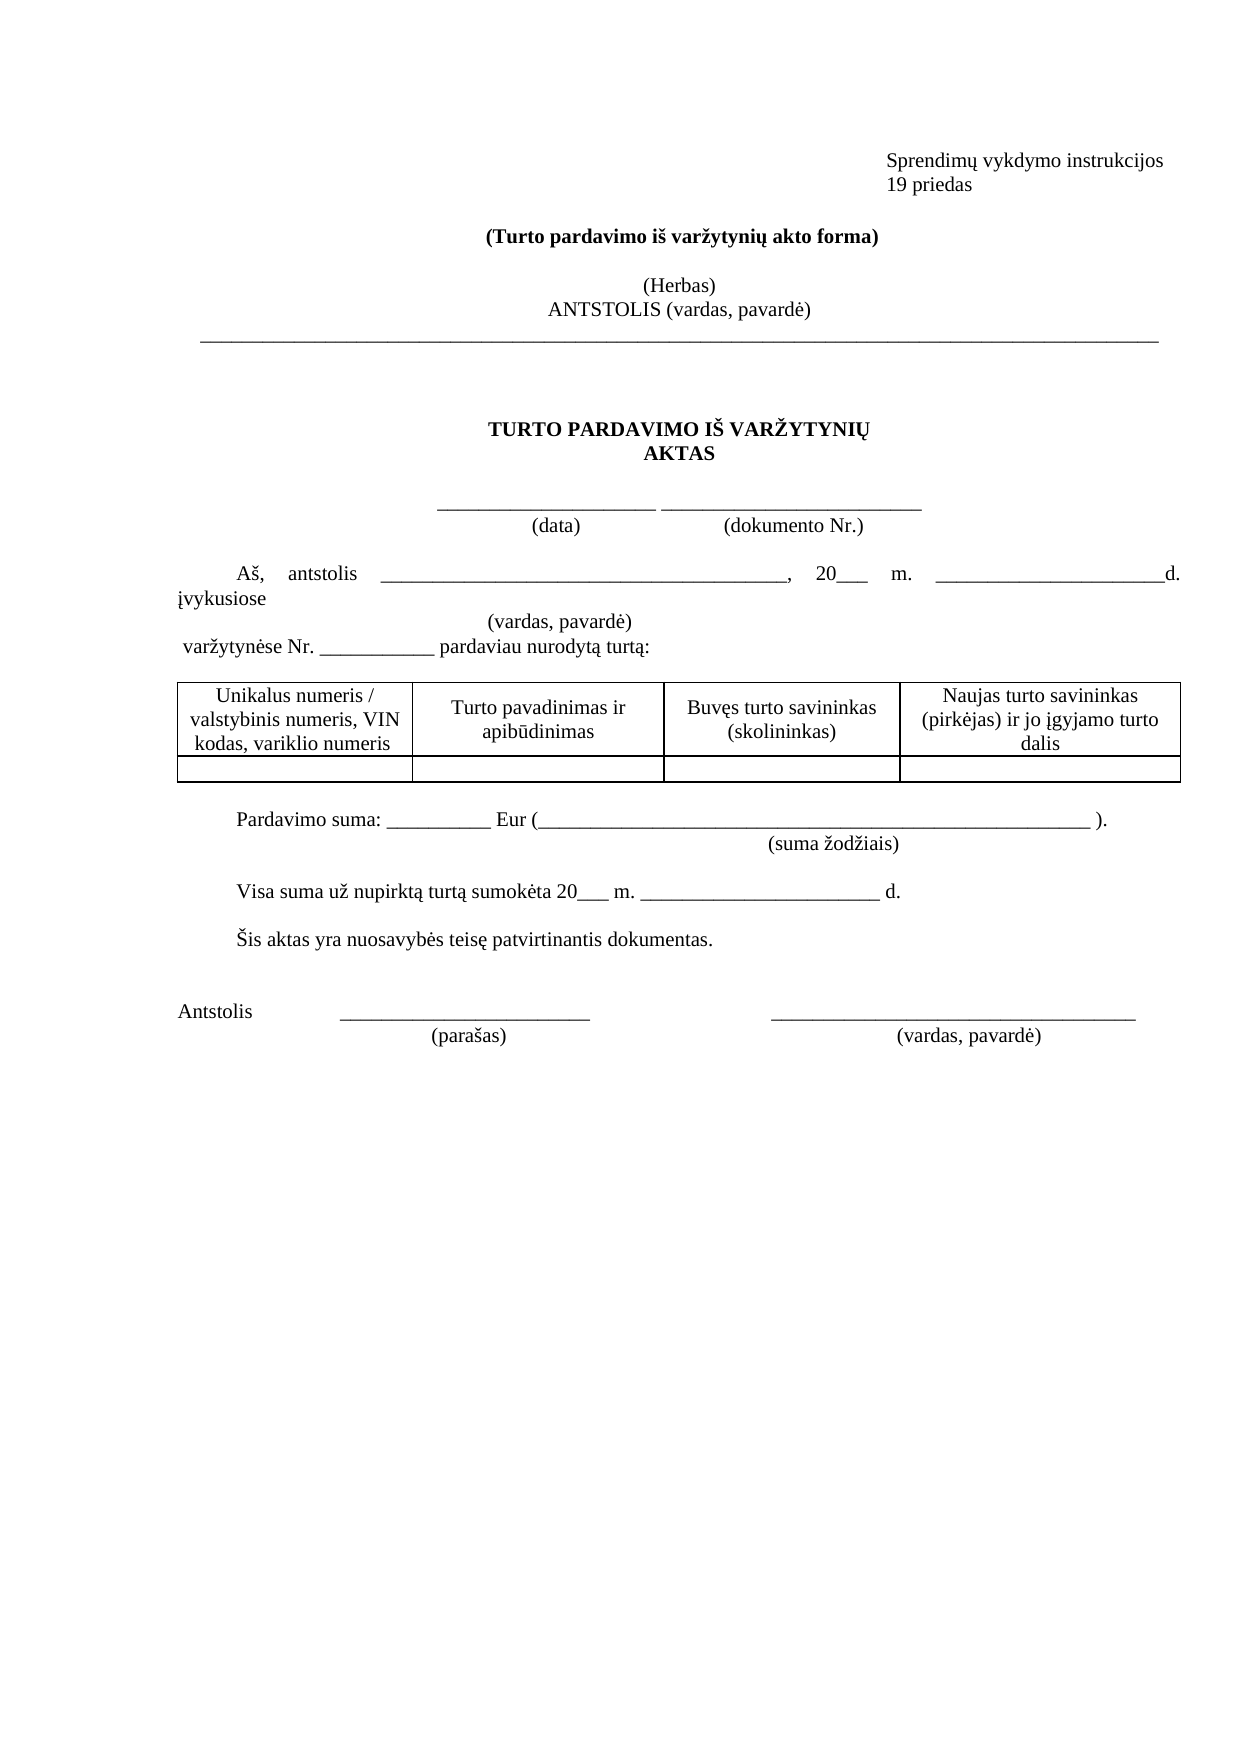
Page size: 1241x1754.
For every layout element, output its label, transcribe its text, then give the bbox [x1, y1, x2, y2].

table_header Buvęs turto savininkas (skolininkas) [665, 683, 899, 755]
text Visa suma už nupirktą turtą sumokėta 20___ m. _______________________ d. [177, 879, 1181, 903]
text (data) (dokumento Nr.) [177, 513, 1181, 537]
text (Herbas) [177, 273, 1181, 297]
text varžytynėse Nr. ___________ pardaviau nurodytą turtą: [177, 633, 1181, 658]
table_cell [901, 757, 1180, 781]
table_cell [413, 757, 663, 781]
table_header Turto pavadinimas ir apibūdinimas [413, 683, 663, 755]
text (suma žodžiais) [177, 831, 1181, 855]
table_header Naujas turto savininkas (pirkėjas) ir jo įgyjamo turto dalis [901, 683, 1180, 755]
text Šis aktas yra nuosavybės teisę patvirtinantis dokumentas. [177, 927, 1181, 951]
text _____________________ _________________________ [177, 489, 1181, 513]
text Aš, antstolis _______________________________________, 20___ m. ______________________d. įvykusiose [177, 561, 1181, 609]
table_cell [665, 757, 899, 781]
text 19 priedas [177, 172, 1181, 196]
text (Turto pardavimo iš varžytynių akto forma) [177, 224, 1181, 248]
text AKTAS [177, 441, 1181, 465]
text (vardas, pavardė) [177, 609, 1181, 633]
table_cell [178, 757, 412, 781]
table_header Unikalus numeris / valstybinis numeris, VIN kodas, variklio numeris [178, 683, 412, 755]
text Antstolis ________________________ ___________________________________ [177, 999, 1181, 1023]
text TURTO PARDAVIMO iš varžytynių [177, 417, 1181, 441]
text Sprendimų vykdymo instrukcijos [177, 148, 1181, 172]
text ANTSTOLIS (vardas, pavardė) [177, 297, 1181, 321]
text (parašas) (vardas, pavardė) [177, 1023, 1181, 1047]
text Pardavimo suma: __________ Eur (_____________________________________________________ ). [177, 807, 1181, 831]
text ____________________________________________________________________________________________ [177, 321, 1181, 345]
